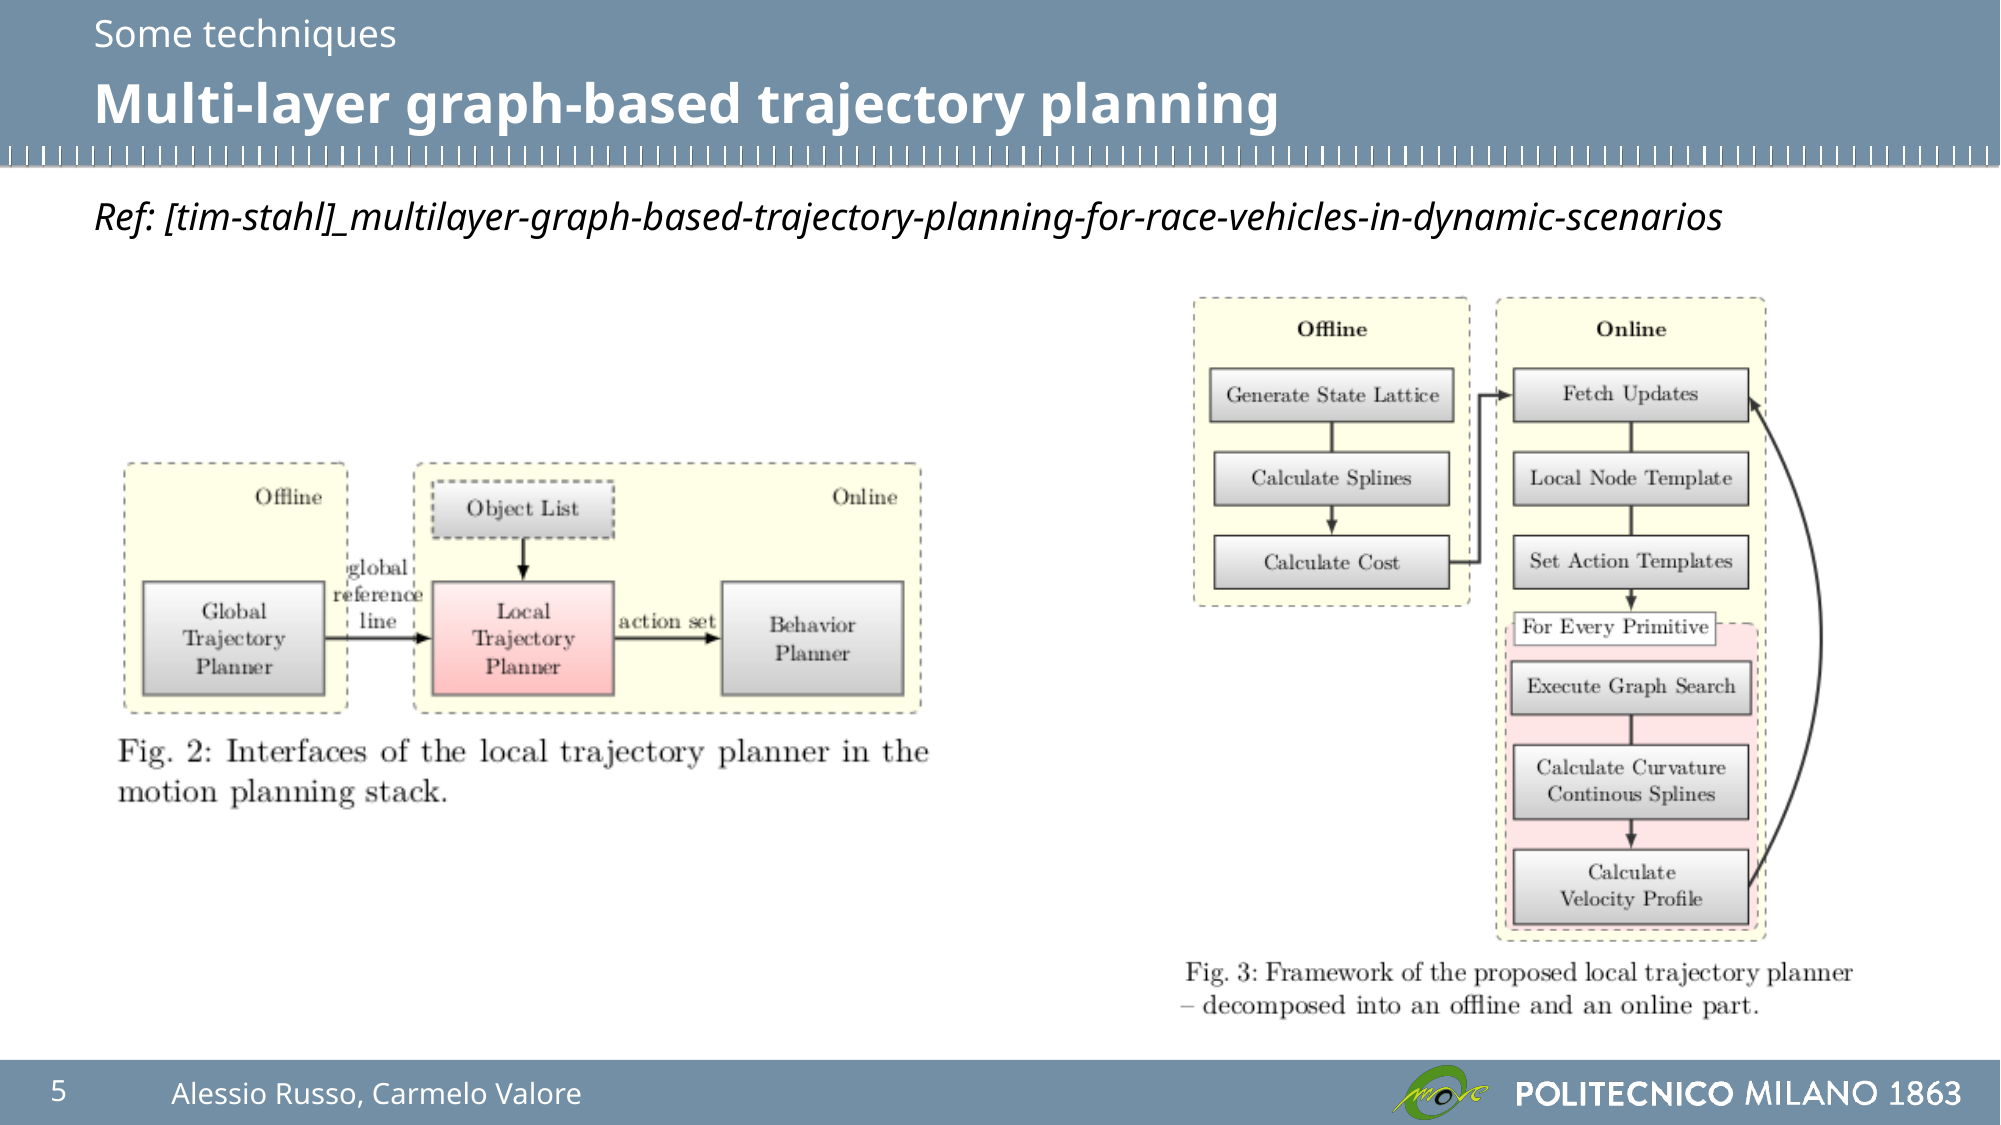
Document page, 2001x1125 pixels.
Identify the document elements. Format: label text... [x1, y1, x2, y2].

picture [1123, 266, 1867, 1028]
footer Alessio Russo, Carmelo Valore [156, 1062, 1007, 1123]
slide_number [7, 1062, 110, 1123]
picture [1392, 1065, 1489, 1120]
list Some techniques [78, 8, 1922, 56]
title Multi-layer graph-based trajectory planning [78, 63, 1922, 141]
picture [101, 436, 945, 827]
list Ref: [tim-stahl]_multilayer-graph-based-trajectory-planning-for-race-vehicles-in-dynamic-scenarios [78, 185, 1922, 1042]
picture [1510, 1068, 1967, 1117]
